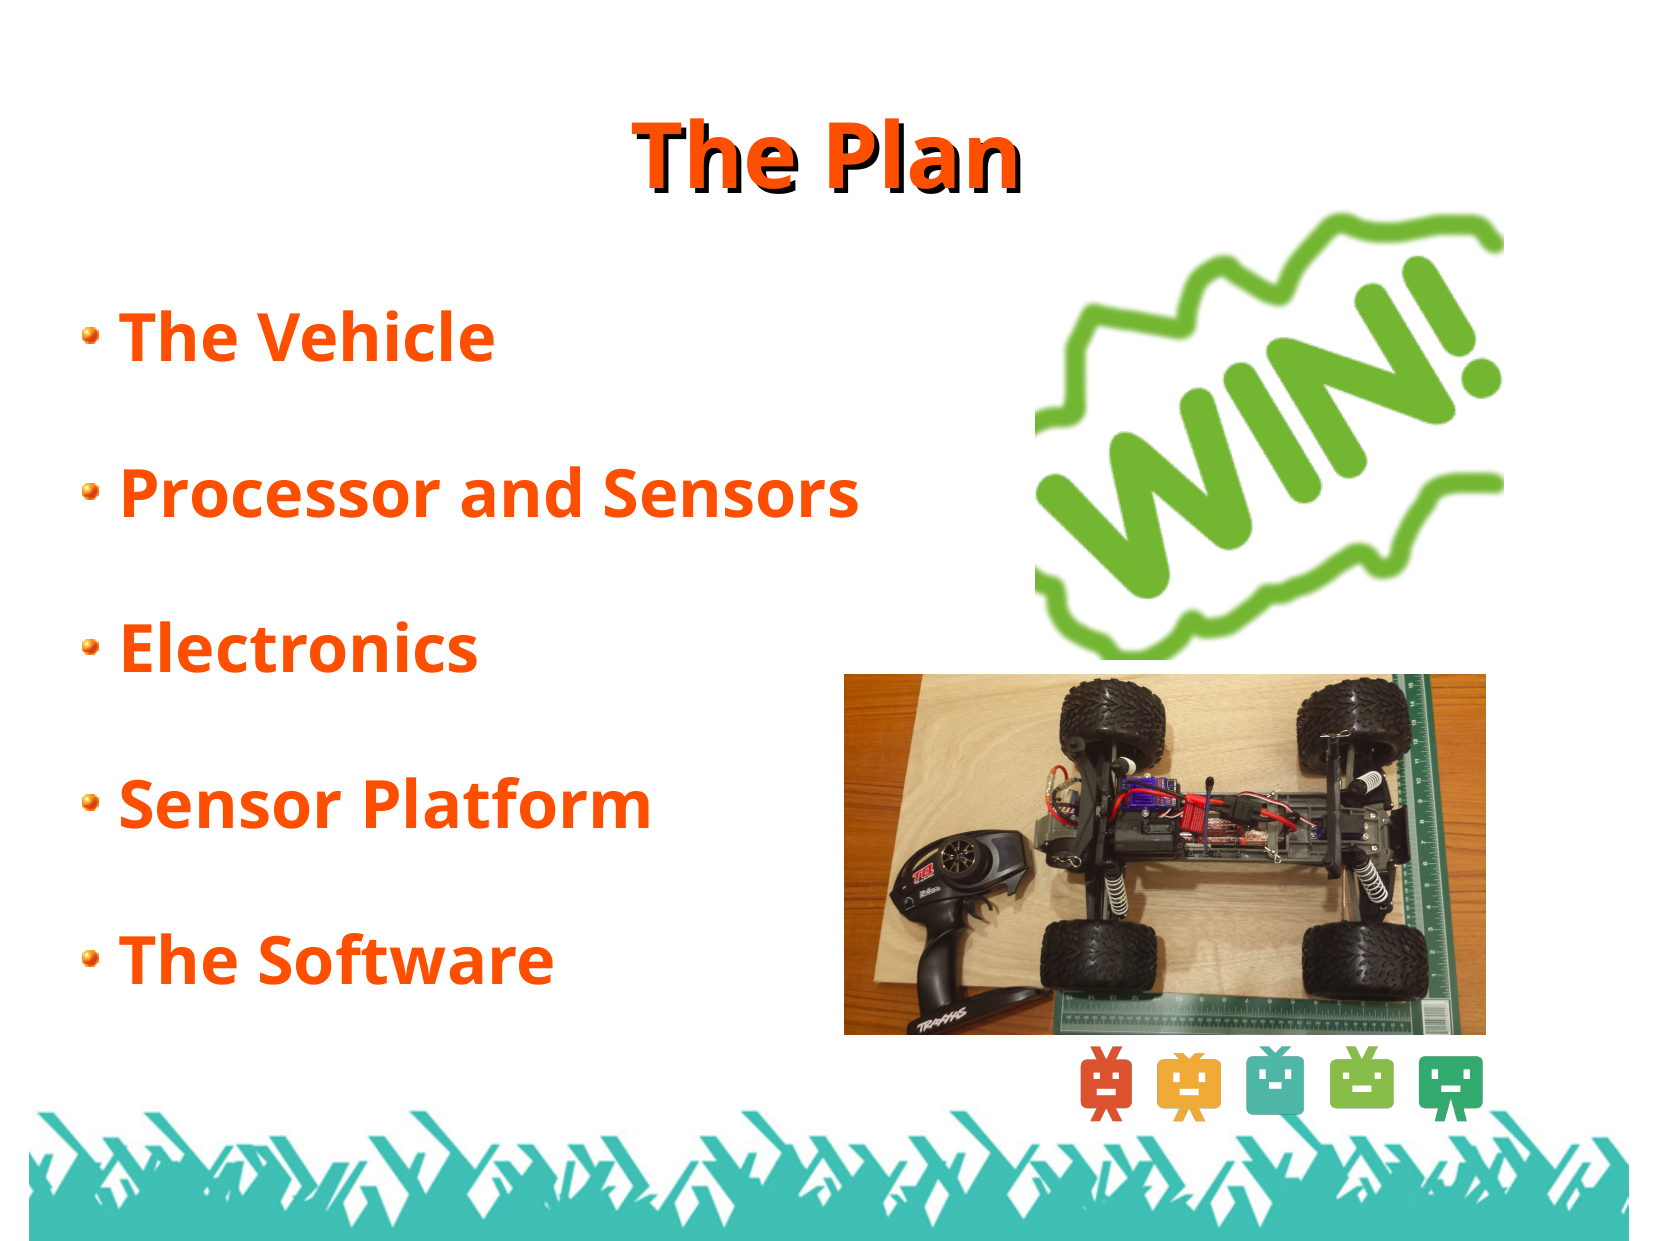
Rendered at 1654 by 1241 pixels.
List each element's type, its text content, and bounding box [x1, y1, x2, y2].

title The Plan [82, 49, 1571, 257]
list The Vehicle Processor and Sensors Electronics Sensor Platform The Software [82, 290, 1571, 1010]
picture [1035, 200, 1504, 661]
picture [844, 1010, 1486, 1036]
picture [29, 1045, 1629, 1241]
